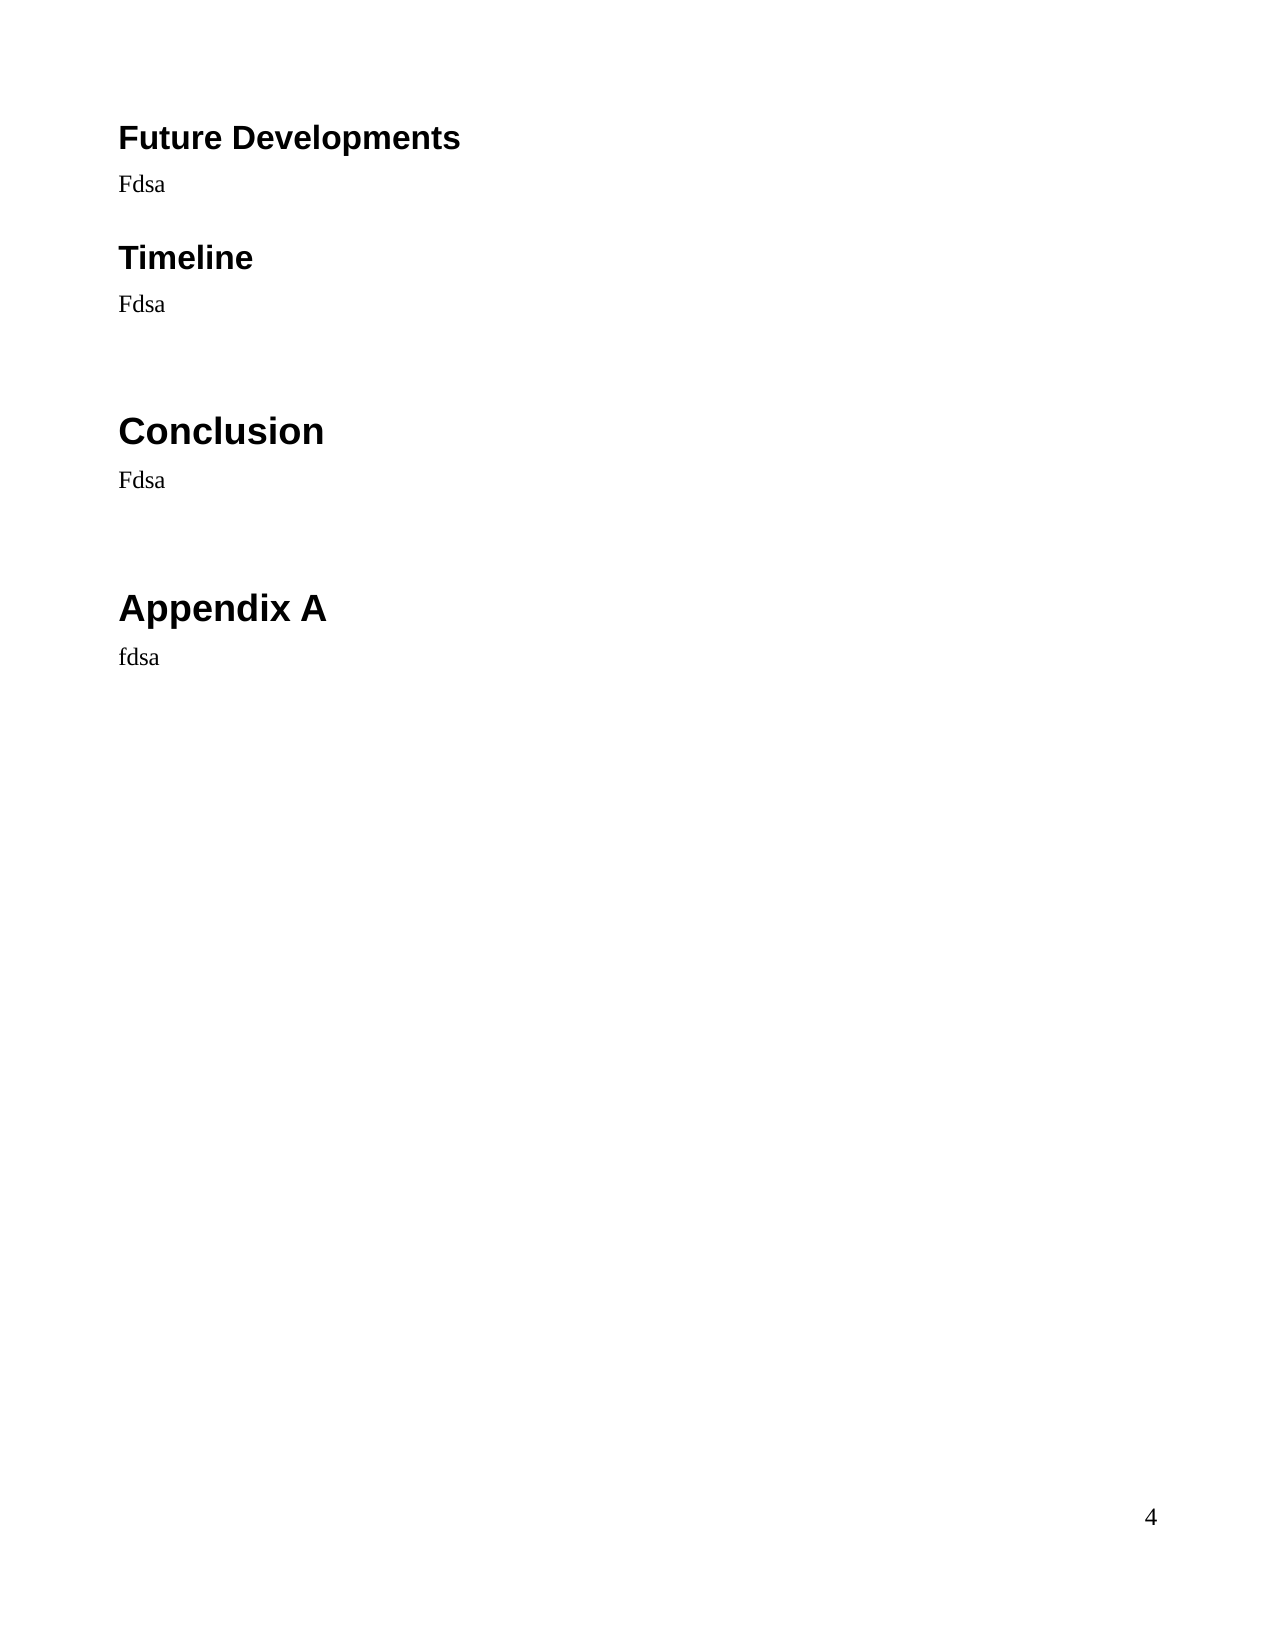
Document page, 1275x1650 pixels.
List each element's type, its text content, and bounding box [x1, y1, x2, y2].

subtitle Timeline [118, 238, 1157, 276]
text Fdsa [118, 465, 1157, 494]
subtitle Appendix A [118, 585, 1157, 629]
text fdsa [118, 642, 1157, 670]
text Fdsa [118, 289, 1157, 318]
text Fdsa [118, 169, 1157, 198]
subtitle Conclusion [118, 409, 1157, 453]
subtitle Future Developments [118, 118, 1157, 157]
